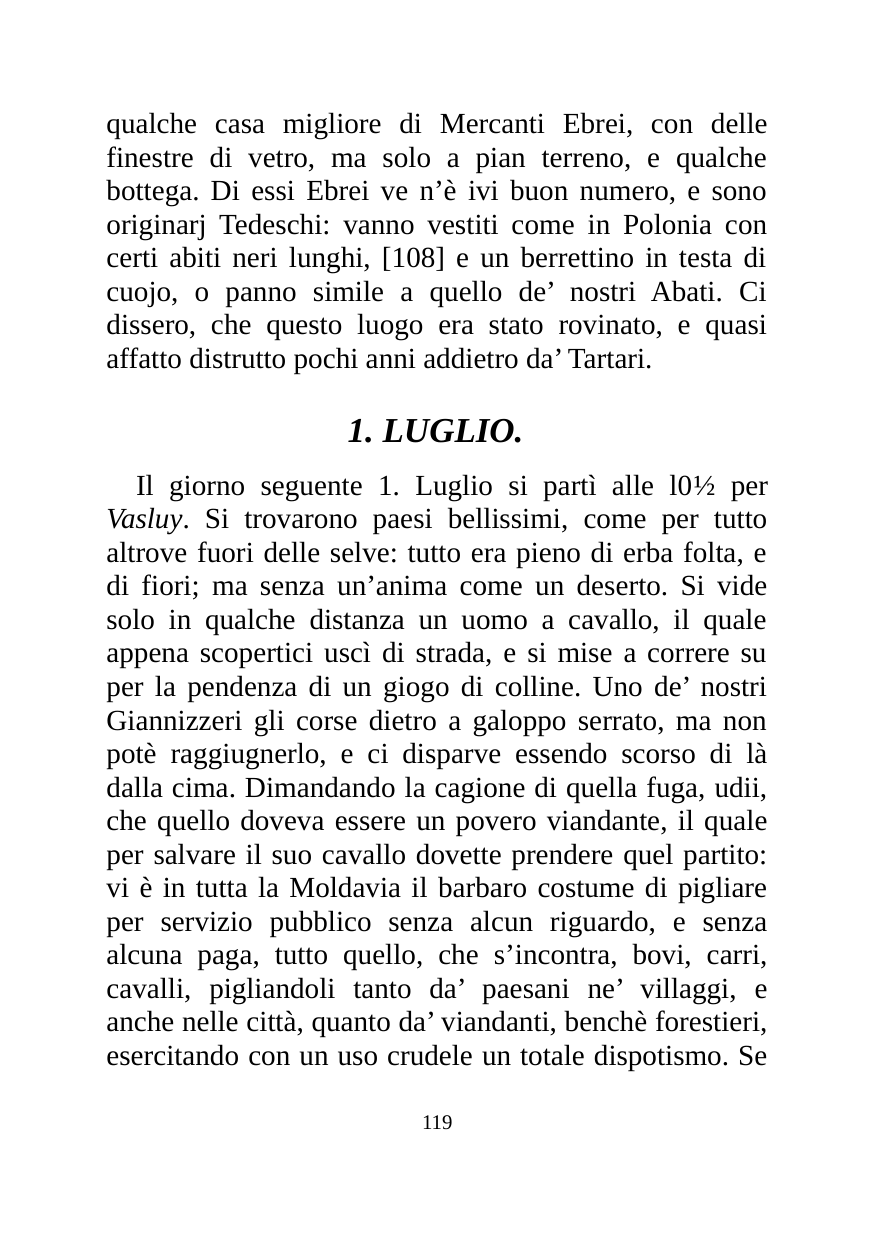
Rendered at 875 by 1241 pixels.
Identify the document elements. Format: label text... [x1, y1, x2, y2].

text qualche casa migliore di Mercanti Ebrei, con delle finestre di vetro, ma solo a pian terreno, e qualche bottega. Di essi Ebrei ve n’è ivi buon numero, e sono originarj Tedeschi: vanno vestiti come in Polonia con certi abiti neri lunghi, [108] e un berrettino in testa di cuojo, o panno simile a quello de’ nostri Abati. Ci dissero, che questo luogo era stato rovinato, e quasi affatto distrutto pochi anni addietro da’ Tartari. [106, 106, 768, 374]
subtitle 1. LUGLIO. [106, 410, 768, 450]
text Il giorno seguente 1. Luglio si partì alle l0½ per Vasluy. Si trovarono paesi bellissimi, come per tutto altrove fuori delle selve: tutto era pieno di erba folta, e di fiori; ma senza un’anima come un deserto. Si vide solo in qualche distanza un uomo a cavallo, il quale appena scopertici uscì di strada, e si mise a correre su per la pendenza di un giogo di colline. Uno de’ nostri Giannizzeri gli corse dietro a galoppo serrato, ma non potè raggiugnerlo, e ci disparve essendo scorso di là dalla cima. Dimandando la cagione di quella fuga, udii, che quello doveva essere un povero viandante, il quale per salvare il suo cavallo dovette prendere quel partito: vi è in tutta la Moldavia il barbaro costume di pigliare per servizio pubblico senza alcun riguardo, e senza alcuna paga, tutto quello, che s’incontra, bovi, carri, cavalli, pigliandoli tanto da’ paesani ne’ villaggi, e anche nelle città, quanto da’ viandanti, benchè forestieri, esercitando con un uso crudele un totale dispotismo. Se [106, 468, 768, 1072]
